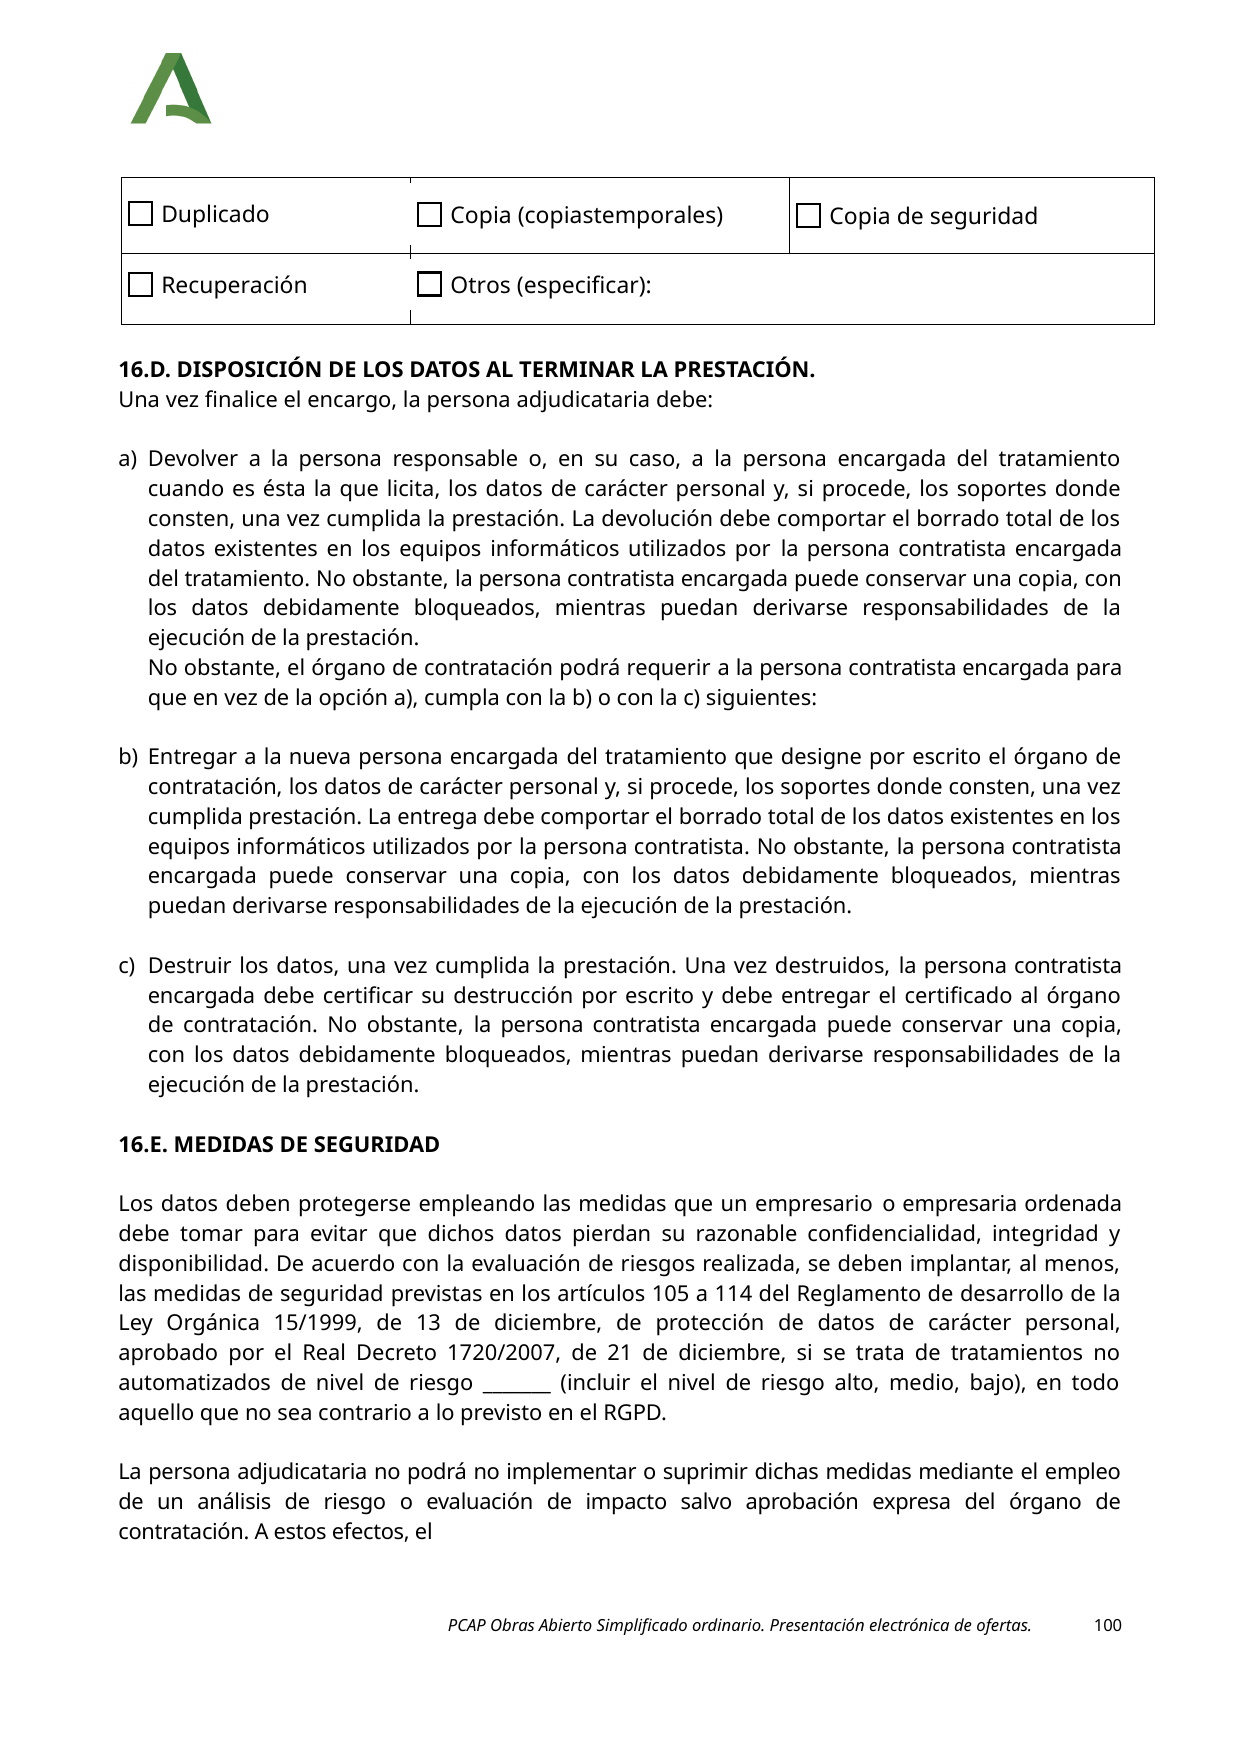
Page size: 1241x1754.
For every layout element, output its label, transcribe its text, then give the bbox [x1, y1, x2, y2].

text La persona adjudicataria no podrá no implementar o suprimir dichas medidas mediante el empleo de un análisis de riesgo o evaluación de impacto salvo aprobación expresa del órgano de contratación. A estos efectos, el [118, 1456, 1122, 1546]
table_cell [122, 254, 410, 324]
text Los datos deben protegerse empleando las medidas que un empresario o empresaria ordenada debe tomar para evitar que dichos datos pierdan su razonable confidencialidad, integridad y disponibilidad. De acuerdo con la evaluación de riesgos realizada, se deben implantar, al menos, las medidas de seguridad previstas en los artículos 105 a 114 del Reglamento de desarrollo de la Ley Orgánica 15/1999, de 13 de diciembre, de protección de datos de carácter personal, aprobado por el Real Decreto 1720/2007, de 21 de diciembre, si se trata de tratamientos no automatizados de nivel de riesgo _______ (incluir el nivel de riesgo alto, medio, bajo), en todo aquello que no sea contrario a lo previsto en el RGPD. [118, 1188, 1122, 1426]
text 16.D. DISPOSICIÓN DE LOS DATOS AL TERMINAR LA PRESTACIÓN. [118, 354, 1122, 384]
list Destruir los datos, una vez cumplida la prestación. Una vez destruidos, la persona contratista encargada debe certificar su destrucción por escrito y debe entregar el certificado al órgano de contratación. No obstante, la persona contratista encargada puede conservar una copia, con los datos debidamente bloqueados, mientras puedan derivarse responsabilidades de la ejecución de la prestación. [118, 950, 1122, 1099]
list No obstante, el órgano de contratación podrá requerir a la persona contratista encargada para que en vez de la opción a), cumpla con la b) o con la c) siguientes: [148, 652, 1122, 711]
table_cell [411, 178, 789, 253]
picture [127, 48, 216, 128]
table_cell [122, 178, 410, 253]
list Devolver a la persona responsable o, en su caso, a la persona encargada del tratamiento cuando es ésta la que licita, los datos de carácter personal y, si procede, los soportes donde consten, una vez cumplida la prestación. La devolución debe comportar el borrado total de los datos existentes en los equipos informáticos utilizados por la persona contratista encargada del tratamiento. No obstante, la persona contratista encargada puede conservar una copia, con los datos debidamente bloqueados, mientras puedan derivarse responsabilidades de la ejecución de la prestación. [118, 443, 1122, 652]
list Entregar a la nueva persona encargada del tratamiento que designe por escrito el órgano de contratación, los datos de carácter personal y, si procede, los soportes donde consten, una vez cumplida prestación. La entrega debe comportar el borrado total de los datos existentes en los equipos informáticos utilizados por la persona contratista. No obstante, la persona contratista encargada puede conservar una copia, con los datos debidamente bloqueados, mientras puedan derivarse responsabilidades de la ejecución de la prestación. [118, 741, 1122, 920]
text 16.E. MEDIDAS DE SEGURIDAD [118, 1128, 1122, 1158]
table_cell [411, 254, 1154, 324]
text Una vez finalice el encargo, la persona adjudicataria debe: [118, 384, 1122, 413]
table_cell [790, 178, 1154, 253]
